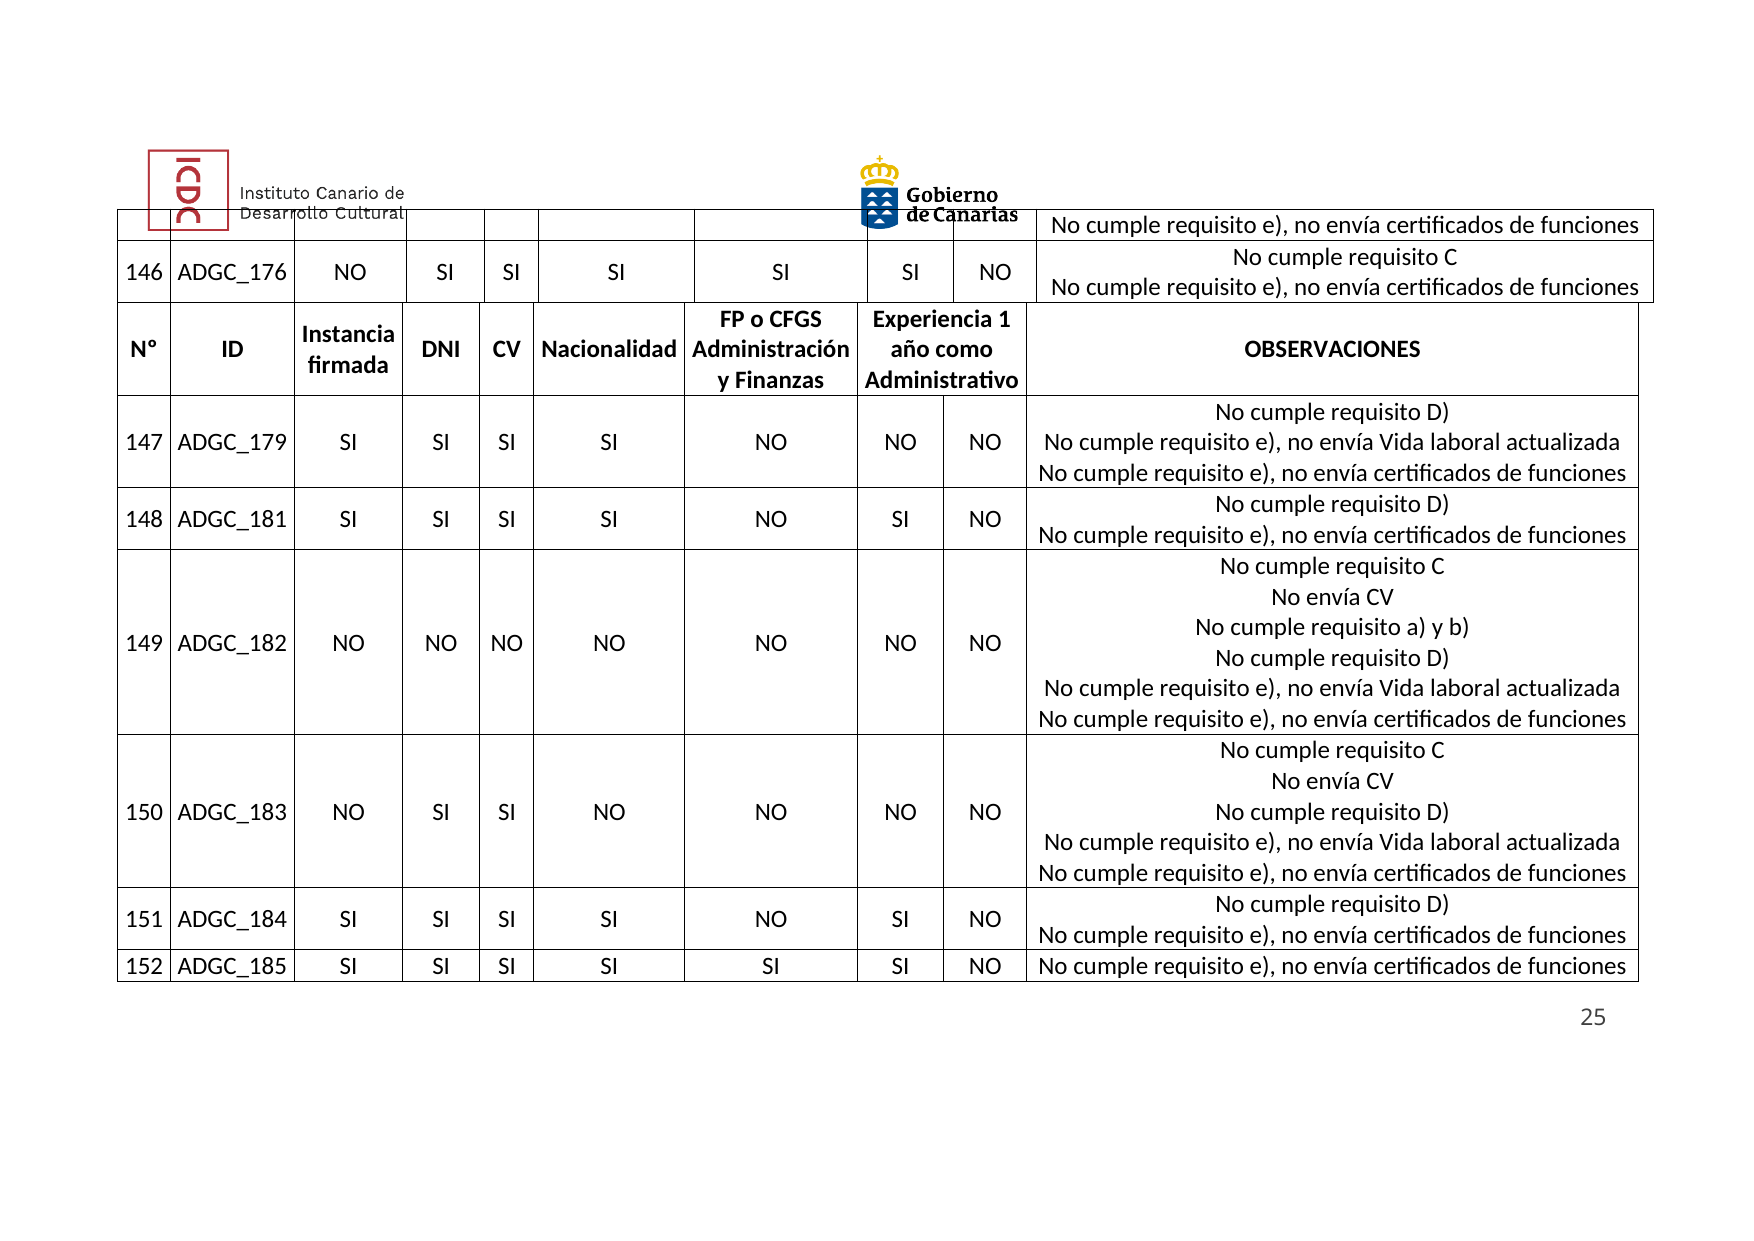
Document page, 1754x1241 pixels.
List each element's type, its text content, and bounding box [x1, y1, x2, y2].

table_cell SI [407, 241, 484, 302]
table_cell NO [685, 488, 857, 549]
table_cell [1639, 949, 1653, 981]
table_cell FP o CFGS Administración y Finanzas [685, 303, 857, 395]
table_cell [1639, 734, 1653, 887]
table_cell SI [858, 488, 943, 549]
table_cell NO [403, 550, 479, 733]
table_cell ADGC_184 [171, 888, 294, 949]
table_cell SI [295, 888, 402, 949]
table_cell CV [480, 303, 533, 395]
table_cell Nacionalidad [534, 303, 684, 395]
table_cell NO [685, 888, 857, 949]
table_cell [171, 210, 294, 240]
table_cell 151 [118, 888, 170, 949]
table_cell [539, 210, 694, 240]
table_cell [1639, 887, 1653, 949]
table_cell SI [295, 396, 402, 487]
table_cell ADGC_179 [171, 396, 294, 487]
table_cell ADGC_176 [171, 241, 294, 302]
table_cell [485, 210, 538, 240]
table_cell NO [295, 735, 402, 887]
table_cell SI [534, 950, 684, 981]
table_cell No cumple requisito C No envía CV No cumple requisito a) y b) No cumple requisito D) No cumple requisito e), no envía Vida laboral actualizada No cumple requisito e), no envía certificados de funciones [1027, 550, 1638, 733]
table_cell No cumple requisito e), no envía certificados de funciones [1037, 210, 1653, 240]
table_cell SI [485, 241, 538, 302]
table_cell ADGC_185 [171, 950, 294, 981]
table_cell 146 [118, 241, 170, 302]
table_cell 152 [118, 950, 170, 981]
table_cell [954, 210, 1036, 240]
table_cell NO [858, 735, 943, 887]
table_cell 148 [118, 488, 170, 549]
table_cell SI [480, 488, 533, 549]
table_cell NO [944, 488, 1026, 549]
table_cell SI [858, 950, 943, 981]
table_cell NO [685, 396, 857, 487]
table_cell [1639, 487, 1653, 549]
table_cell SI [480, 735, 533, 887]
table_cell [118, 210, 170, 240]
table_cell No cumple requisito D) No cumple requisito e), no envía certificados de funciones [1027, 488, 1638, 549]
table_cell SI [403, 396, 479, 487]
table_cell Nº [118, 303, 170, 395]
table_cell SI [403, 488, 479, 549]
table_cell SI [480, 950, 533, 981]
table_cell SI [403, 888, 479, 949]
table_cell SI [858, 888, 943, 949]
table_cell [695, 210, 867, 240]
table_cell SI [403, 735, 479, 887]
table_cell ADGC_181 [171, 488, 294, 549]
table_cell No cumple requisito C No envía CV No cumple requisito D) No cumple requisito e), no envía Vida laboral actualizada No cumple requisito e), no envía certificados de funciones [1027, 735, 1638, 887]
table_cell SI [295, 950, 402, 981]
table_cell 147 [118, 396, 170, 487]
table_cell No cumple requisito D) No cumple requisito e), no envía certificados de funciones [1027, 888, 1638, 949]
table_cell [1639, 303, 1653, 395]
table_cell NO [295, 550, 402, 733]
table_cell SI [295, 488, 402, 549]
table_cell [1639, 549, 1653, 733]
table_cell [1639, 395, 1653, 487]
table_cell NO [685, 735, 857, 887]
table_cell NO [954, 241, 1036, 302]
table_cell NO [295, 241, 406, 302]
table_cell No cumple requisito e), no envía certificados de funciones [1027, 950, 1638, 981]
table_cell SI [534, 488, 684, 549]
table_cell SI [695, 241, 867, 302]
table_cell 149 [118, 550, 170, 733]
table_cell SI [868, 241, 953, 302]
table_cell SI [480, 888, 533, 949]
table_cell SI [403, 950, 479, 981]
table_cell [295, 210, 406, 240]
table_cell OBSERVACIONES [1027, 303, 1638, 395]
table_cell NO [944, 888, 1026, 949]
table_cell DNI [403, 303, 479, 395]
table_cell NO [858, 550, 943, 733]
table_cell NO [944, 396, 1026, 487]
table_cell NO [944, 550, 1026, 733]
table_cell ID [171, 303, 294, 395]
table_cell ADGC_183 [171, 735, 294, 887]
table_cell No cumple requisito D) No cumple requisito e), no envía Vida laboral actualizada No cumple requisito e), no envía certificados de funciones [1027, 396, 1638, 487]
table_cell NO [480, 550, 533, 733]
table_cell NO [944, 735, 1026, 887]
table_cell NO [944, 950, 1026, 981]
table_cell Experiencia 1 año como Administrativo [858, 303, 1026, 395]
table_cell NO [858, 396, 943, 487]
table_cell Instancia firmada [295, 303, 402, 395]
table_cell SI [539, 241, 694, 302]
table_cell SI [534, 888, 684, 949]
table_cell SI [685, 950, 857, 981]
table_cell 150 [118, 735, 170, 887]
table_cell [868, 210, 953, 240]
table_cell SI [534, 396, 684, 487]
table_cell ADGC_182 [171, 550, 294, 733]
table_cell [407, 210, 484, 240]
table_cell No cumple requisito C No cumple requisito e), no envía certificados de funciones [1037, 241, 1653, 302]
table_cell NO [534, 735, 684, 887]
table_cell NO [534, 550, 684, 733]
table_cell SI [480, 396, 533, 487]
table_cell NO [685, 550, 857, 733]
